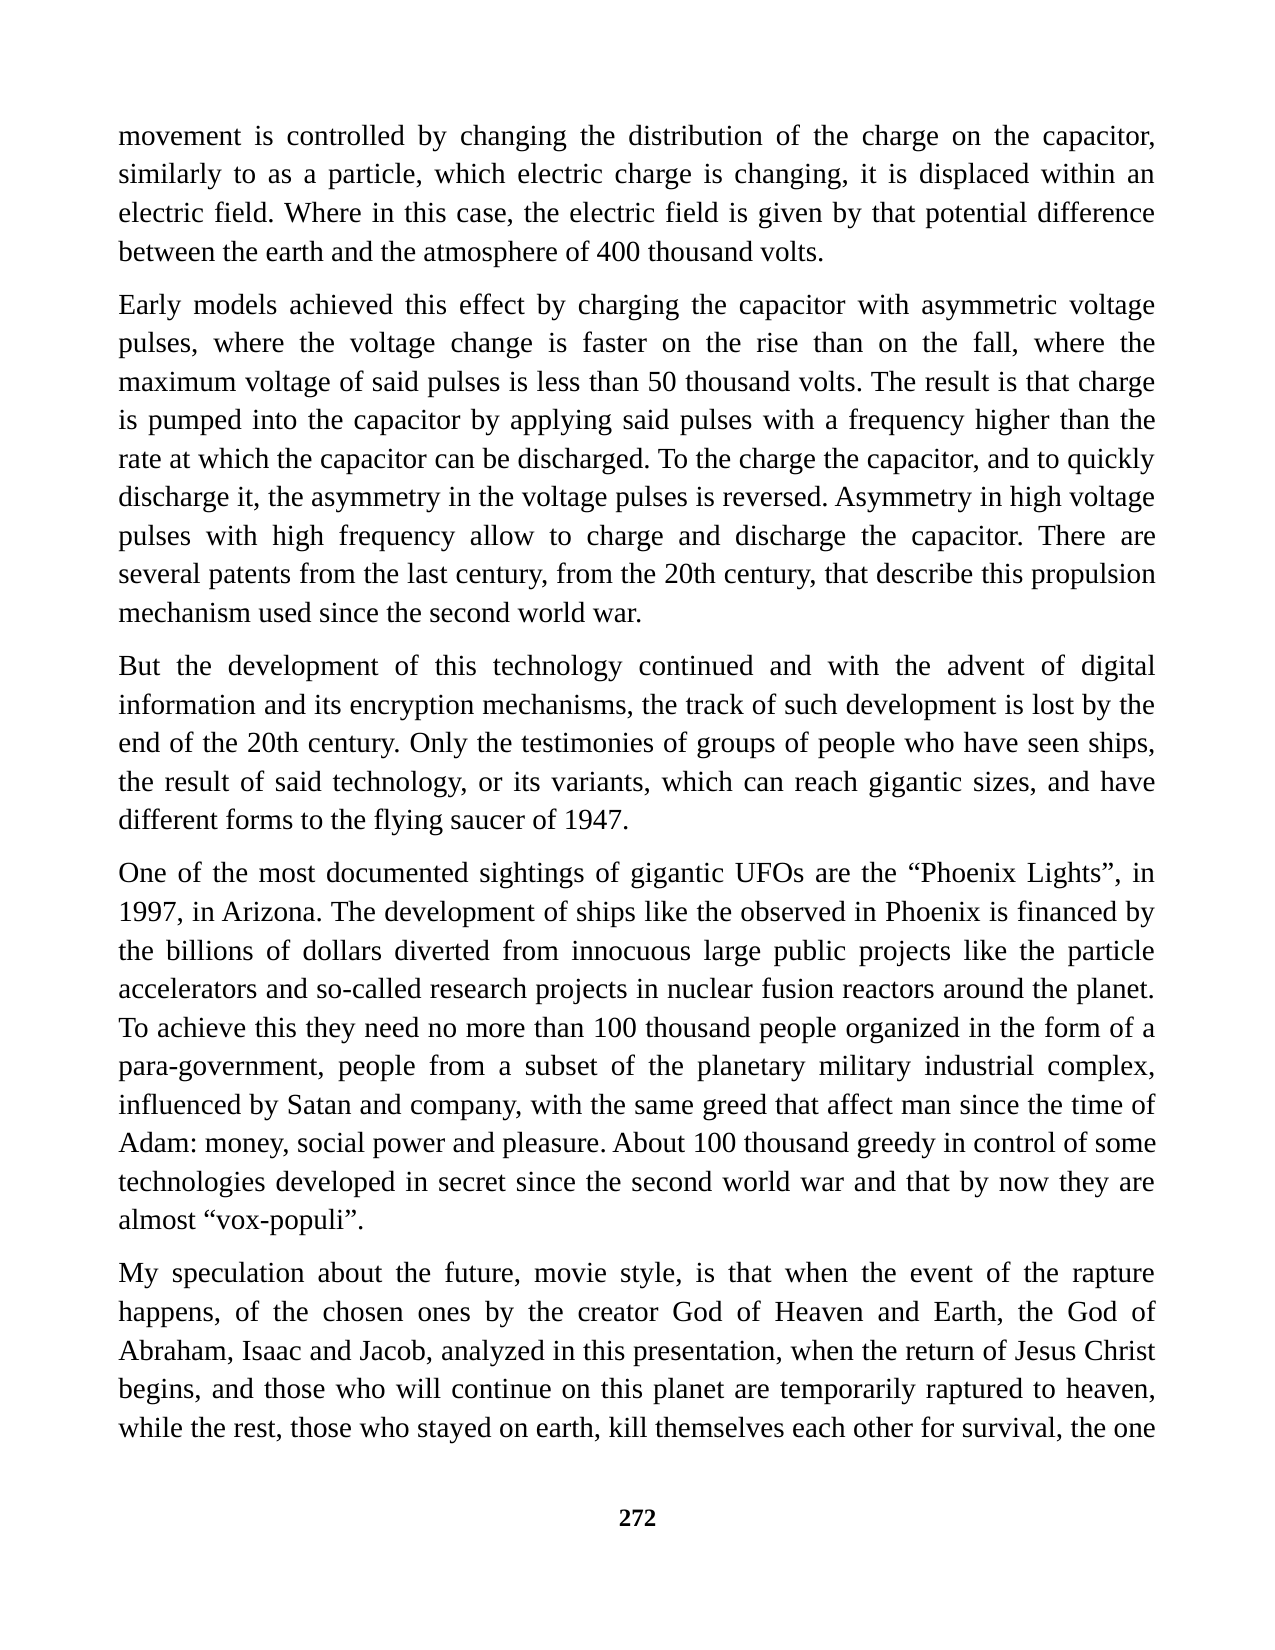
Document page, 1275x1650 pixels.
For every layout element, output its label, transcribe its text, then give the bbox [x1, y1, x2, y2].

text One of the most documented sightings of gigantic UFOs are the “Phoenix Lights”, in 1997, in Arizona. The development of ships like the observed in Phoenix is financed by the billions of dollars diverted from innocuous large public projects like the particle accelerators and so-called research projects in nuclear fusion reactors around the planet. To achieve this they need no more than 100 thousand people organized in the form of a para-government, people from a subset of the planetary military industrial complex, influenced by Satan and company, with the same greed that affect man since the time of Adam: money, social power and pleasure. About 100 thousand greedy in control of some technologies developed in secret since the second world war and that by now they are almost “vox-populi”. [118, 856, 1157, 1236]
text But the development of this technology continued and with the advent of digital information and its encryption mechanisms, the track of such development is lost by the end of the 20th century. Only the testimonies of groups of people who have seen ships, the result of said technology, or its variants, which can reach gigantic sizes, and have different forms to the flying saucer of 1947. [118, 648, 1157, 836]
text movement is controlled by changing the distribution of the charge on the capacitor, similarly to as a particle, which electric charge is changing, it is displaced within an electric field. Where in this case, the electric field is given by that potential difference between the earth and the atmosphere of 400 thousand volts. [118, 118, 1157, 267]
text My speculation about the future, movie style, is that when the event of the rapture happens, of the chosen ones by the creator God of Heaven and Earth, the God of Abraham, Isaac and Jacob, analyzed in this presentation, when the return of Jesus Christ begins, and those who will continue on this planet are temporarily raptured to heaven, while the rest, those who stayed on earth, kill themselves each other for survival, the one [118, 1256, 1157, 1443]
text Early models achieved this effect by charging the capacitor with asymmetric voltage pulses, where the voltage change is faster on the rise than on the fall, where the maximum voltage of said pulses is less than 50 thousand volts. The result is that charge is pumped into the capacitor by applying said pulses with a frequency higher than the rate at which the capacitor can be discharged. To the charge the capacitor, and to quickly discharge it, the asymmetry in the voltage pulses is reversed. Asymmetry in high voltage pulses with high frequency allow to charge and discharge the capacitor. There are several patents from the last century, from the 20th century, that describe this propulsion mechanism used since the second world war. [118, 287, 1157, 629]
